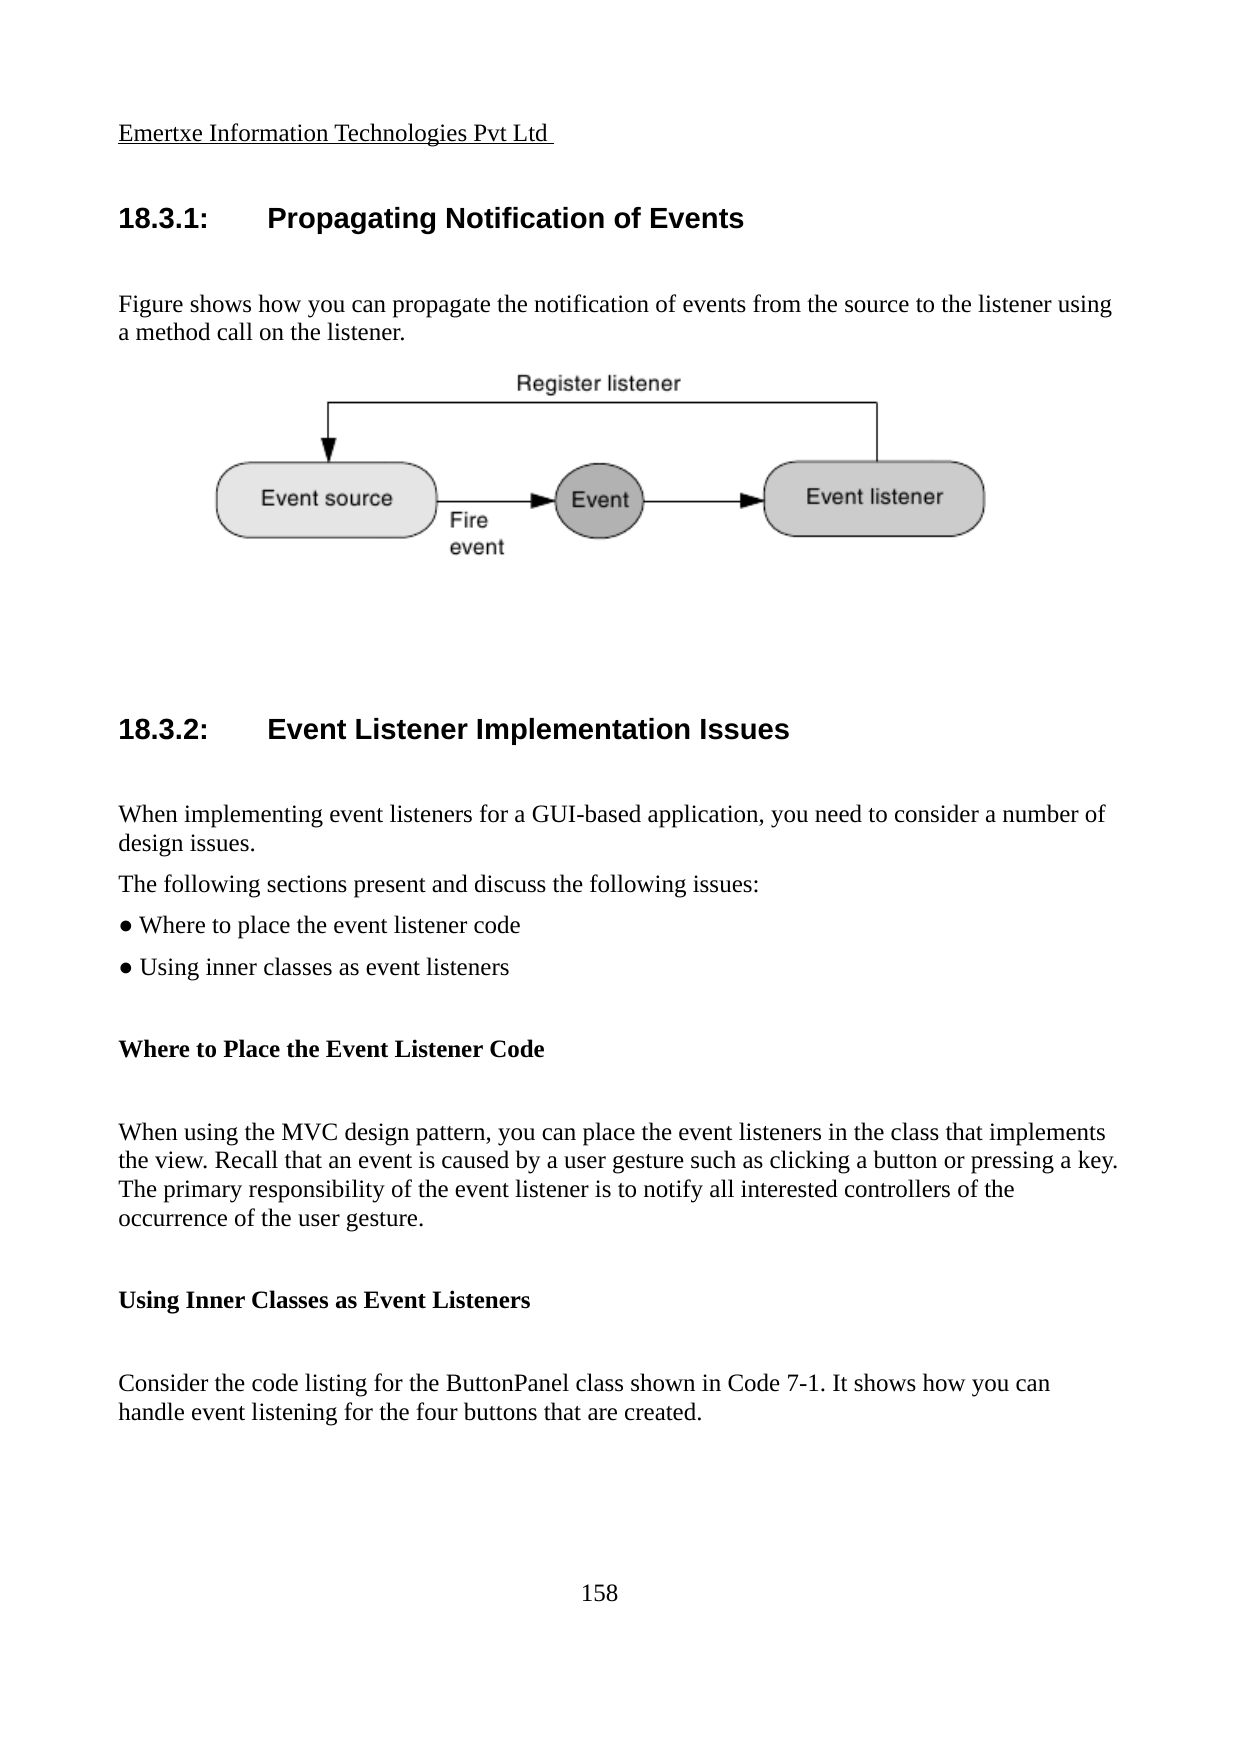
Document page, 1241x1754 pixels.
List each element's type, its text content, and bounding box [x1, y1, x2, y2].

text ● Where to place the event listener code [118, 911, 1122, 939]
text Consider the code listing for the ButtonPanel class shown in Code 7-1. It shows how you can handle event listening for the four buttons that are created. [118, 1368, 1122, 1426]
text The following sections present and discuss the following issues: [118, 869, 1122, 898]
picture [193, 358, 1047, 564]
text When using the MVC design pattern, you can place the event listeners in the class that implements the view. Recall that an event is caused by a user gesture such as clicking a button or pressing a key. The primary responsibility of the event listener is to notify all interested controllers of the occurrence of the user gesture. [118, 1117, 1122, 1232]
text Figure shows how you can propagate the notification of events from the source to the listener using a method call on the listener. [118, 289, 1122, 346]
subtitle Propagating Notification of Events [118, 201, 1122, 235]
subtitle Event Listener Implementation Issues [118, 712, 1122, 746]
text Where to Place the Event Listener Code [118, 1034, 1122, 1063]
text Using Inner Classes as Event Listeners [118, 1286, 1122, 1314]
text ● Using inner classes as event listeners [118, 952, 1122, 981]
text When implementing event listeners for a GUI-based application, you need to consider a number of design issues. [118, 799, 1122, 857]
